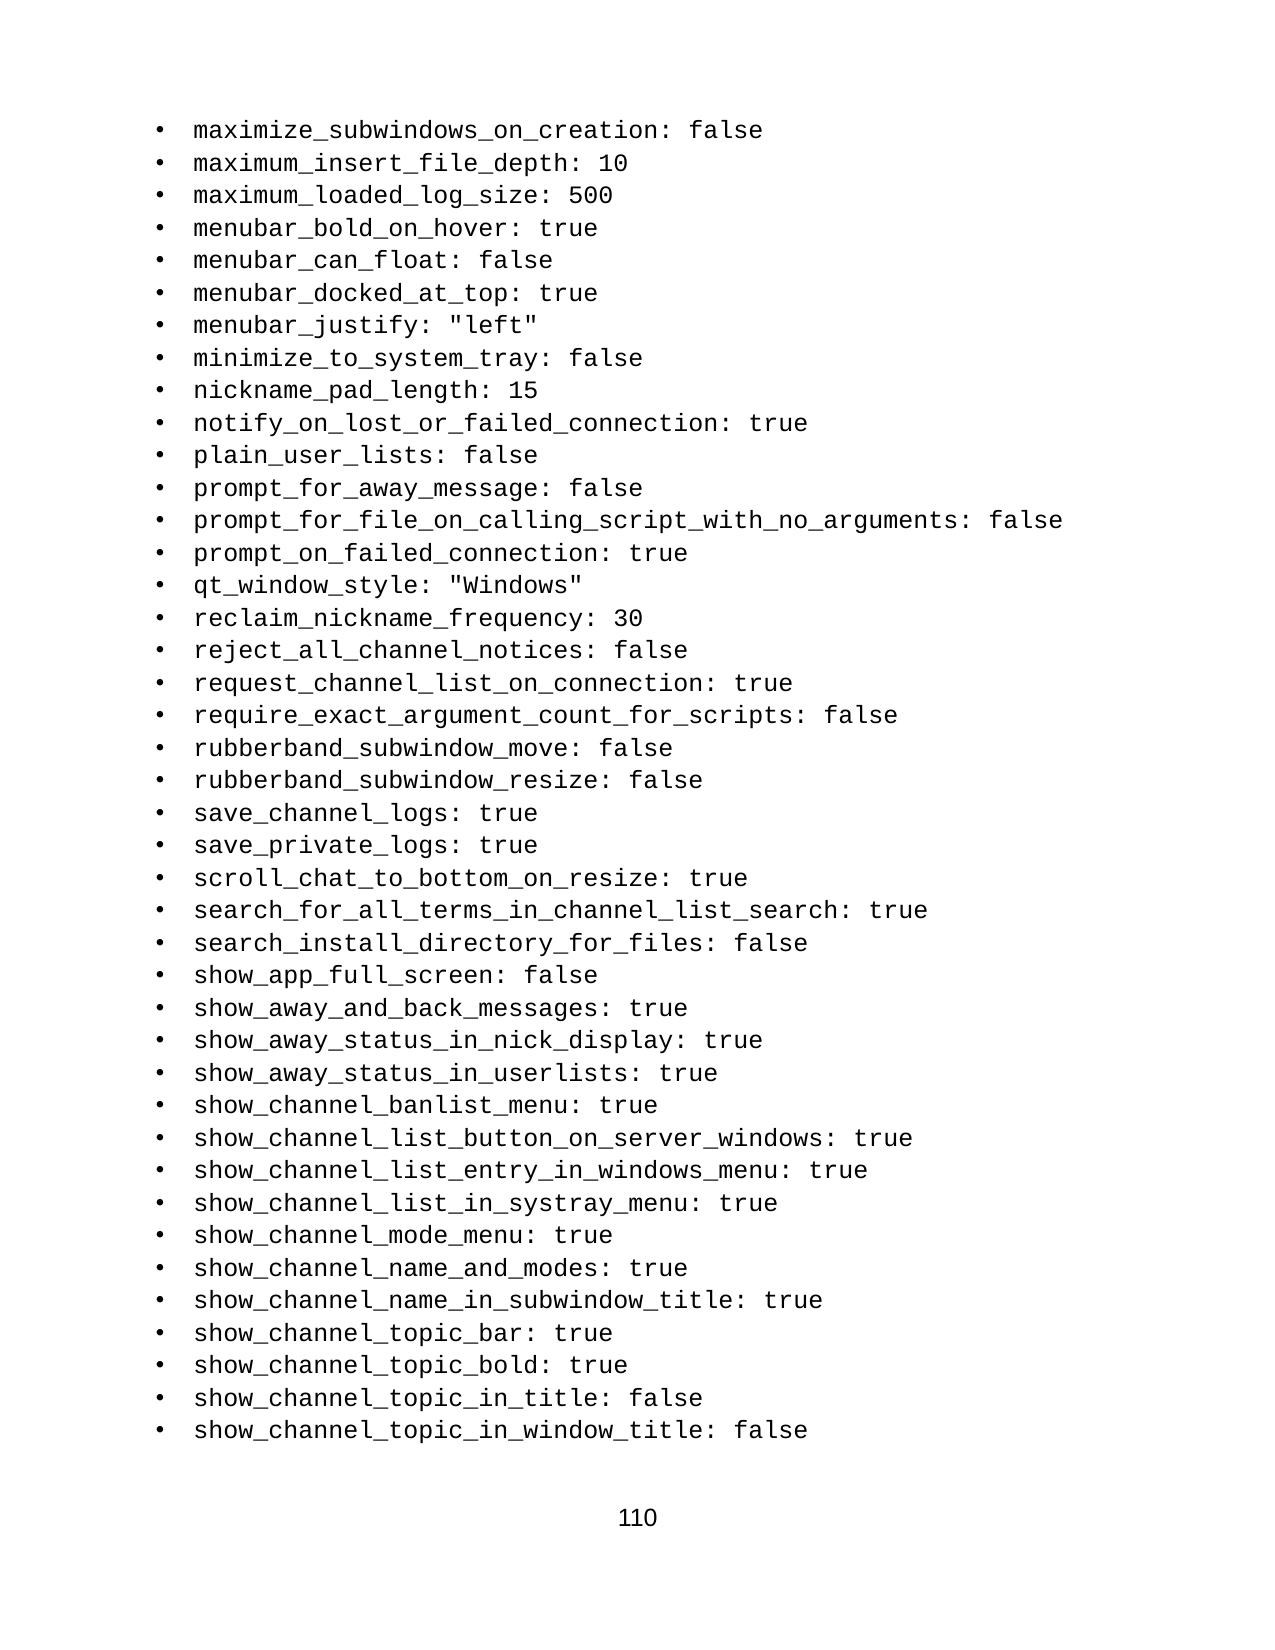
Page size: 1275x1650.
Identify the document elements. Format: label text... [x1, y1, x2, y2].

list prompt_for_away_message: false [156, 476, 1157, 504]
list reject_all_channel_notices: false [156, 638, 1157, 666]
list search_install_directory_for_files: false [156, 931, 1157, 959]
list menubar_can_float: false [156, 248, 1157, 276]
list qt_window_style: "Windows" [156, 573, 1157, 601]
list maximize_subwindows_on_creation: false [156, 118, 1157, 146]
list minimize_to_system_tray: false [156, 346, 1157, 374]
list show_channel_banlist_menu: true [156, 1093, 1157, 1121]
list maximum_insert_file_depth: 10 [156, 151, 1157, 179]
list show_channel_topic_in_window_title: false [156, 1418, 1157, 1446]
list show_channel_topic_in_title: false [156, 1386, 1157, 1414]
list menubar_bold_on_hover: true [156, 216, 1157, 244]
list show_channel_list_in_systray_menu: true [156, 1191, 1157, 1219]
list prompt_for_file_on_calling_script_with_no_arguments: false [156, 508, 1157, 536]
list nickname_pad_length: 15 [156, 378, 1157, 406]
list prompt_on_failed_connection: true [156, 541, 1157, 569]
list require_exact_argument_count_for_scripts: false [156, 703, 1157, 731]
list show_channel_name_in_subwindow_title: true [156, 1288, 1157, 1316]
list scroll_chat_to_bottom_on_resize: true [156, 866, 1157, 894]
list save_private_logs: true [156, 833, 1157, 861]
list show_away_and_back_messages: true [156, 996, 1157, 1024]
list show_app_full_screen: false [156, 963, 1157, 991]
list notify_on_lost_or_failed_connection: true [156, 411, 1157, 439]
list show_channel_list_entry_in_windows_menu: true [156, 1158, 1157, 1186]
list plain_user_lists: false [156, 443, 1157, 471]
list request_channel_list_on_connection: true [156, 671, 1157, 699]
list maximum_loaded_log_size: 500 [156, 183, 1157, 211]
list rubberband_subwindow_resize: false [156, 768, 1157, 796]
list search_for_all_terms_in_channel_list_search: true [156, 898, 1157, 926]
list menubar_docked_at_top: true [156, 281, 1157, 309]
list save_channel_logs: true [156, 801, 1157, 829]
list show_channel_mode_menu: true [156, 1223, 1157, 1251]
list reclaim_nickname_frequency: 30 [156, 606, 1157, 634]
list show_channel_topic_bar: true [156, 1321, 1157, 1349]
list show_channel_name_and_modes: true [156, 1256, 1157, 1284]
list menubar_justify: "left" [156, 313, 1157, 341]
list show_channel_list_button_on_server_windows: true [156, 1126, 1157, 1154]
list rubberband_subwindow_move: false [156, 736, 1157, 764]
list show_away_status_in_userlists: true [156, 1061, 1157, 1089]
list show_channel_topic_bold: true [156, 1353, 1157, 1381]
list show_away_status_in_nick_display: true [156, 1028, 1157, 1056]
